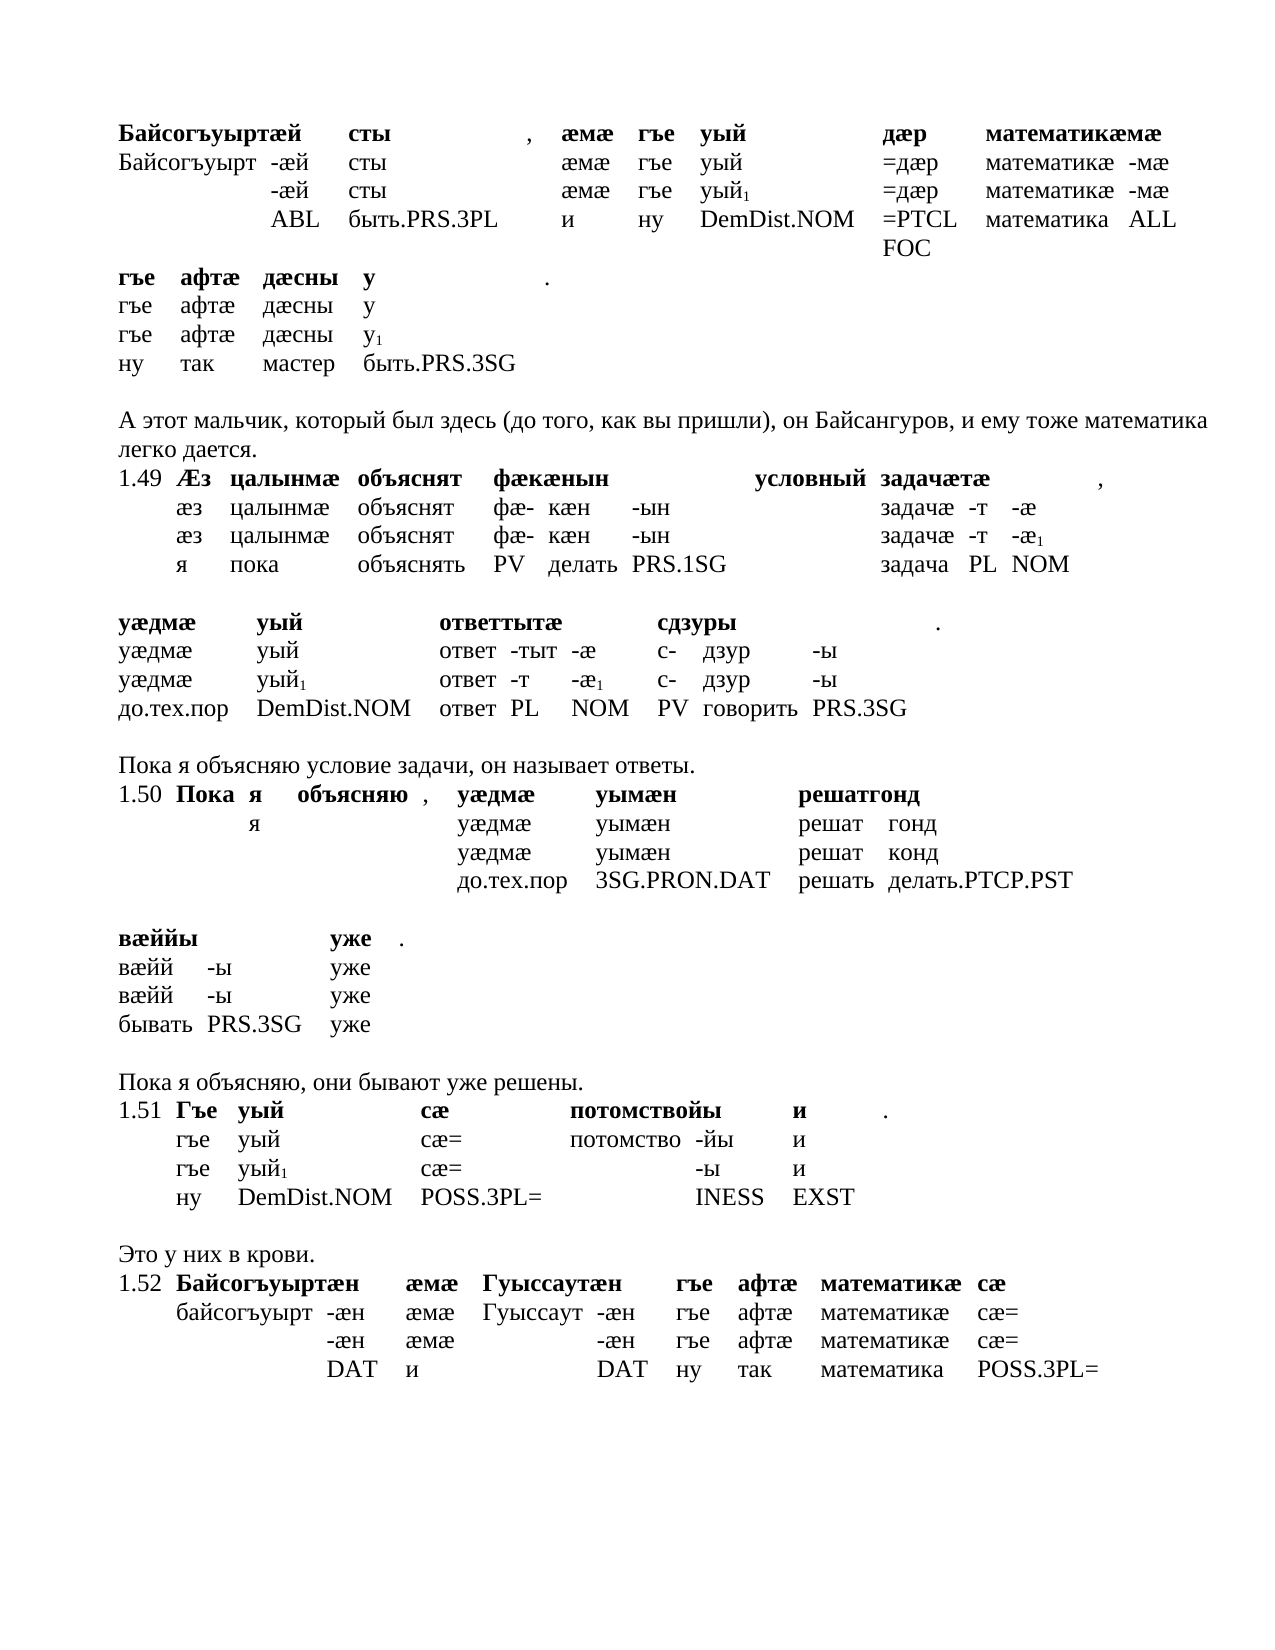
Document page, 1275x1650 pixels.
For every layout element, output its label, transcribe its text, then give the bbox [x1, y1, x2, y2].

text Гуыссаут [482, 1297, 583, 1326]
text æз [176, 521, 202, 549]
text -ы [207, 981, 302, 1009]
text уæдмæ [118, 607, 243, 636]
text ну [118, 348, 152, 377]
text математикæ [820, 1268, 963, 1297]
text Пока я объясняю, они бывают уже решены. [118, 1067, 1249, 1096]
text сæ [977, 1268, 1113, 1297]
text гъе [638, 147, 672, 176]
text -æн [326, 1326, 378, 1354]
text уже [330, 923, 384, 952]
text объяснят [357, 521, 465, 549]
text задача [880, 549, 954, 578]
text ABL [270, 204, 320, 233]
text æмæ [561, 118, 624, 147]
text кæн [548, 521, 618, 549]
text PRS.3SG [812, 693, 907, 722]
text DemDist.NOM [700, 204, 855, 233]
text сты [348, 147, 499, 176]
text математикæ [985, 147, 1114, 176]
text =дæр [882, 176, 958, 204]
text уымæн [595, 837, 770, 866]
text цалынмæ [230, 521, 330, 549]
text и [405, 1354, 455, 1383]
text -æ [1011, 492, 1070, 521]
text -æ1 [1011, 521, 1070, 549]
text Пока [176, 779, 235, 808]
text -мæ [1128, 147, 1177, 176]
text Æз [176, 463, 216, 492]
text ответтытæ [439, 607, 643, 636]
text -ы [695, 1153, 765, 1182]
text байсогъуырт [176, 1297, 313, 1326]
text быть.PRS.3SG [363, 348, 516, 377]
text æмæ [405, 1326, 455, 1354]
text условный [754, 463, 867, 492]
text ответ [439, 664, 496, 693]
text ну [638, 204, 672, 233]
text Гъе [176, 1096, 224, 1124]
text афтæ [738, 1268, 807, 1297]
text цалынмæ [230, 492, 330, 521]
text вæйй [118, 952, 193, 981]
text POSS.3PL= [977, 1354, 1099, 1383]
text дæсны [263, 262, 349, 291]
text и [792, 1153, 855, 1182]
text PL [510, 693, 557, 722]
text 1.49 [118, 463, 162, 492]
text уже [330, 952, 371, 981]
text уæдмæ [457, 779, 582, 808]
text гъе [176, 1124, 210, 1153]
text потомствойы [570, 1096, 778, 1124]
text æмæ [561, 147, 610, 176]
text решат [798, 837, 874, 866]
text -ын [632, 492, 727, 521]
text сæ= [977, 1297, 1099, 1326]
text гъе [176, 1153, 210, 1182]
text POSS.3PL= [420, 1182, 542, 1211]
text FOC [882, 233, 972, 262]
text решать [798, 866, 874, 894]
text уже [330, 1009, 371, 1038]
text -ы [812, 664, 907, 693]
text æмæ [405, 1268, 468, 1297]
text -т [510, 664, 557, 693]
text дзур [703, 664, 798, 693]
text Это у них в крови. [118, 1239, 1249, 1268]
text объяснять [357, 549, 465, 578]
text гъе [118, 319, 152, 348]
text сæ= [420, 1124, 542, 1153]
text уæдмæ [457, 808, 568, 837]
text -йы [695, 1124, 765, 1153]
text пока [230, 549, 330, 578]
text уый [700, 147, 855, 176]
text DAT [326, 1354, 378, 1383]
text . [882, 1096, 903, 1124]
text =дæр [882, 147, 958, 176]
text 1.50 [118, 779, 162, 808]
text -æй [270, 176, 320, 204]
text уый [256, 636, 411, 664]
text DemDist.NOM [238, 1182, 393, 1211]
text гъе [638, 176, 672, 204]
text Гуыссаутæн [482, 1268, 662, 1297]
text объяснят [357, 492, 465, 521]
text ALL [1128, 204, 1177, 233]
text NOM [1011, 549, 1070, 578]
text уый [700, 118, 869, 147]
text так [738, 1354, 793, 1383]
text математикæ [820, 1297, 949, 1326]
text я [176, 549, 202, 578]
text 1.52 [118, 1268, 162, 1297]
text афтæ [180, 319, 235, 348]
text æмæ [561, 176, 610, 204]
text -æ1 [571, 664, 629, 693]
text решатгонд [798, 779, 1087, 808]
text афтæ [738, 1297, 793, 1326]
text уже [330, 981, 371, 1009]
text бывать [118, 1009, 193, 1038]
text уый [256, 607, 425, 636]
text конд [888, 837, 1073, 866]
text афтæ [738, 1326, 793, 1354]
text PL [968, 549, 998, 578]
text и [792, 1096, 869, 1124]
text ответ [439, 693, 496, 722]
text сты [348, 118, 512, 147]
text сты [348, 176, 499, 204]
text -æ [571, 636, 629, 664]
text Байсогъуыртæн [176, 1268, 392, 1297]
text -т [968, 492, 998, 521]
text -т [968, 521, 998, 549]
text PRS.1SG [632, 549, 727, 578]
text я [248, 808, 269, 837]
text с- [657, 636, 689, 664]
text математика [820, 1354, 949, 1383]
text гъе [676, 1326, 710, 1354]
text ну [676, 1354, 710, 1383]
text дæр [882, 118, 972, 147]
text математикæ [985, 176, 1114, 204]
text математика [985, 204, 1114, 233]
text DemDist.NOM [256, 693, 411, 722]
text задачæ [880, 492, 954, 521]
text кæн [548, 492, 618, 521]
text -ын [632, 521, 727, 549]
text и [792, 1124, 855, 1153]
text задачæтæ [880, 463, 1084, 492]
text уый [238, 1124, 393, 1153]
text афтæ [180, 291, 235, 319]
text математикæмæ [985, 118, 1191, 147]
text быть.PRS.3PL [348, 204, 499, 233]
text DAT [597, 1354, 648, 1383]
text , [526, 118, 547, 147]
text сæ= [977, 1326, 1099, 1354]
text А этот мальчик, который был здесь (до того, как вы пришли), он Байсангуров, и ему тоже математика легко дается. [118, 406, 1249, 463]
text , [1097, 463, 1118, 492]
text 1.51 [118, 1096, 162, 1124]
text уый1 [256, 664, 411, 693]
text цалынмæ [230, 463, 344, 492]
text фæ- [493, 492, 534, 521]
text -мæ [1128, 176, 1177, 204]
text NOM [571, 693, 629, 722]
text æмæ [405, 1297, 455, 1326]
text Пока я объясняю условие задачи, он называет ответы. [118, 751, 1249, 779]
text -ы [207, 952, 302, 981]
text у [363, 262, 530, 291]
text гъе [676, 1268, 724, 1297]
text -æй [270, 147, 320, 176]
text делать.PTCP.PST [888, 866, 1073, 894]
text задачæ [880, 521, 954, 549]
text . [544, 262, 565, 291]
text уый1 [238, 1153, 393, 1182]
text уымæн [595, 779, 784, 808]
text уымæн [595, 808, 770, 837]
text æз [176, 492, 202, 521]
text вæййы [118, 923, 316, 952]
text -æн [597, 1297, 648, 1326]
text Байсогъуыртæй [118, 118, 334, 147]
text гонд [888, 808, 1073, 837]
text гъе [118, 291, 152, 319]
text фæкæнын [493, 463, 741, 492]
text сæ [420, 1096, 556, 1124]
text делать [548, 549, 618, 578]
text PV [493, 549, 534, 578]
text объясняю [297, 779, 408, 808]
text -ы [812, 636, 907, 664]
text у [363, 291, 516, 319]
text уæдмæ [457, 837, 568, 866]
text . [935, 607, 956, 636]
text -тыт [510, 636, 557, 664]
text ответ [439, 636, 496, 664]
text и [561, 204, 610, 233]
text афтæ [180, 262, 249, 291]
text -æн [326, 1297, 378, 1326]
text PV [657, 693, 689, 722]
text ну [176, 1182, 210, 1211]
text -æн [597, 1326, 648, 1354]
text дæсны [263, 319, 335, 348]
text PRS.3SG [207, 1009, 302, 1038]
text Байсогъуырт [118, 147, 257, 176]
text EXST [792, 1182, 855, 1211]
text INESS [695, 1182, 765, 1211]
text решат [798, 808, 874, 837]
text я [248, 779, 283, 808]
text дæсны [263, 291, 335, 319]
text объяснят [357, 463, 479, 492]
text гъе [118, 262, 166, 291]
text фæ- [493, 521, 534, 549]
text потомство [570, 1124, 681, 1153]
text до.тех.пор [457, 866, 568, 894]
text сдзуры [657, 607, 921, 636]
text , [422, 779, 443, 808]
text уый [238, 1096, 407, 1124]
text говорить [703, 693, 798, 722]
text . [398, 923, 419, 952]
text уæдмæ [118, 664, 229, 693]
text до.тех.пор [118, 693, 229, 722]
text так [180, 348, 235, 377]
text дзур [703, 636, 798, 664]
text сæ= [420, 1153, 542, 1182]
text уый1 [700, 176, 855, 204]
text математикæ [820, 1326, 949, 1354]
text =PTCL [882, 204, 958, 233]
text уæдмæ [118, 636, 229, 664]
text мастер [263, 348, 335, 377]
text 3SG.PRON.DAT [595, 866, 770, 894]
text вæйй [118, 981, 193, 1009]
text гъе [638, 118, 686, 147]
text гъе [676, 1297, 710, 1326]
text у1 [363, 319, 516, 348]
text с- [657, 664, 689, 693]
